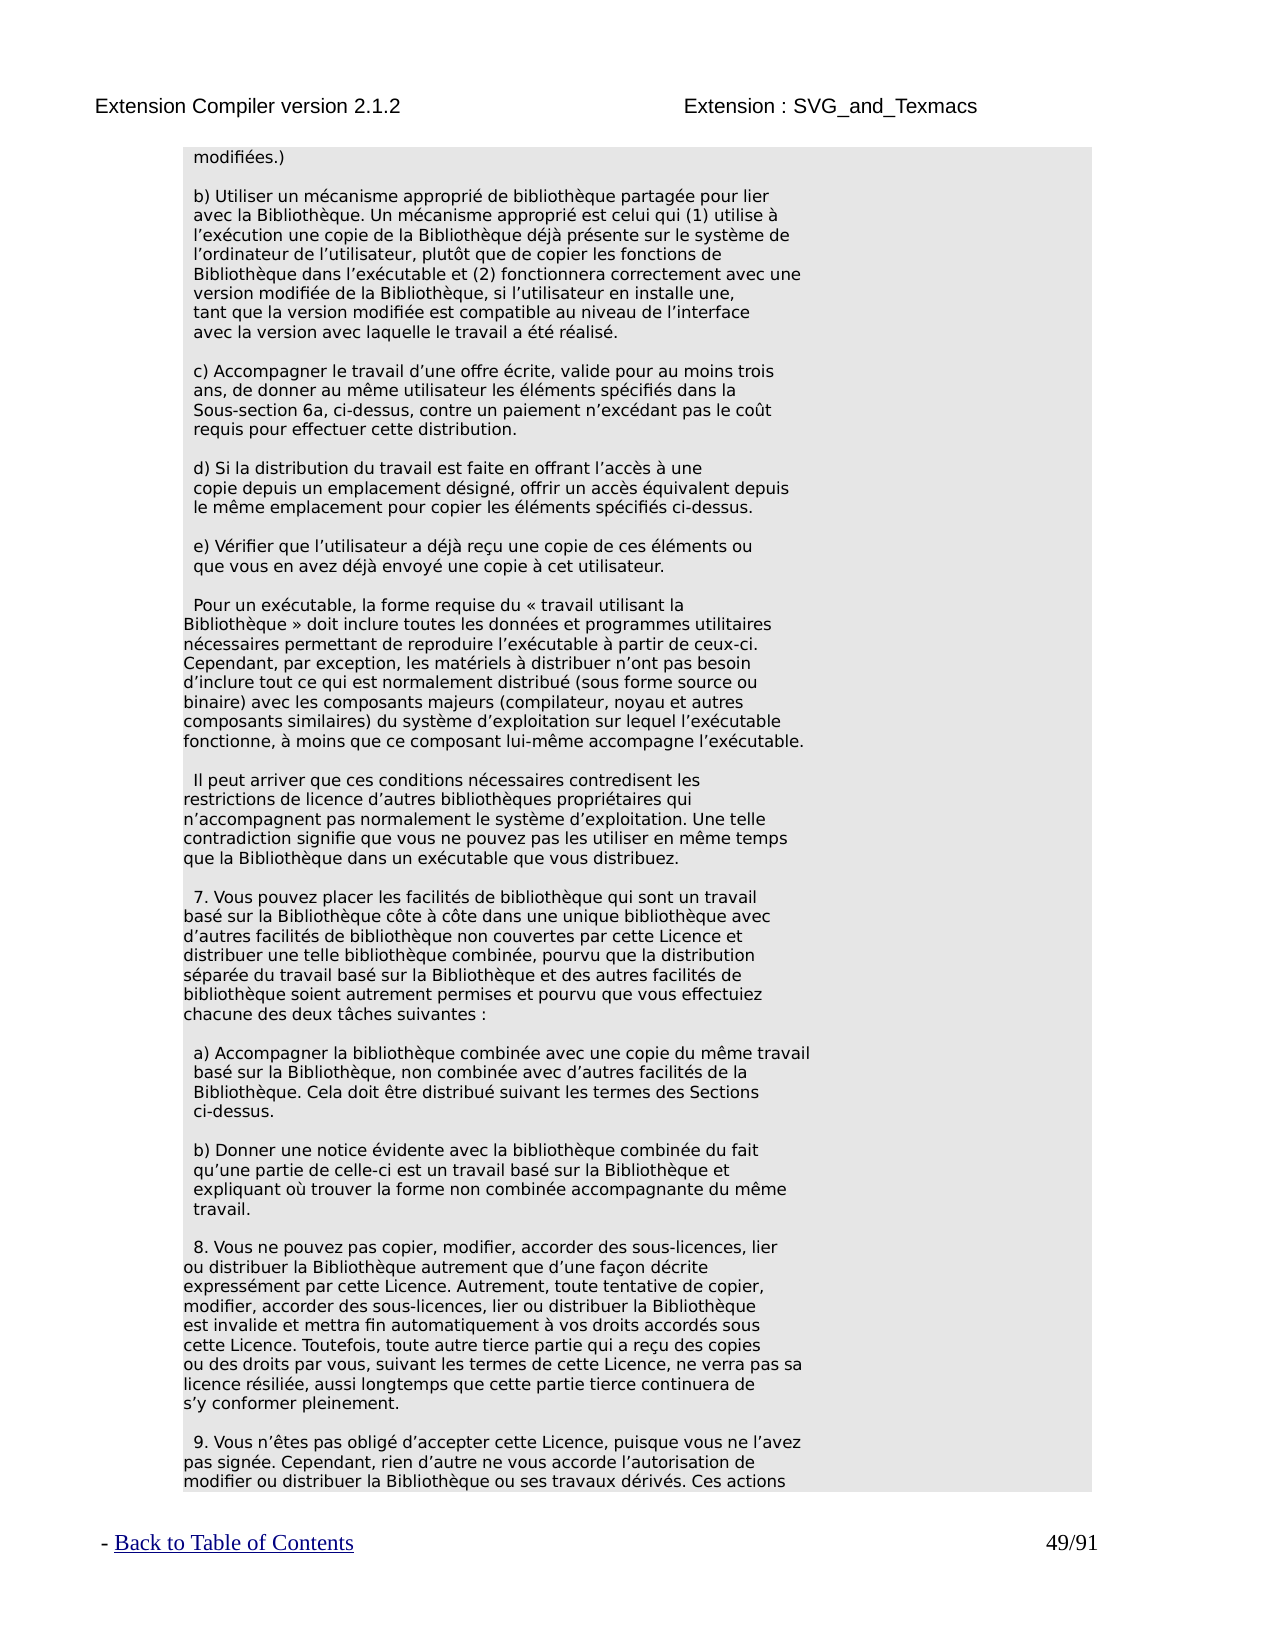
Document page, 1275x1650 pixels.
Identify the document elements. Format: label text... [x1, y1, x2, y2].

text copie depuis un emplacement désigné, offrir un accès équivalent depuis [183, 479, 1092, 498]
text contradiction signifie que vous ne pouvez pas les utiliser en même temps [183, 829, 1092, 849]
text est invalide et mettra fin automatiquement à vos droits accordés sous [183, 1316, 1092, 1336]
text Bibliothèque dans l’exécutable et (2) fonctionnera correctement avec une [183, 264, 1092, 284]
text fonctionne, à moins que ce composant lui-même accompagne l’exécutable. [183, 732, 1092, 751]
text distribuer une telle bibliothèque combinée, pourvu que la distribution [183, 946, 1092, 966]
text avec la version avec laquelle le travail a été réalisé. [183, 323, 1092, 342]
text 7. Vous pouvez placer les facilités de bibliothèque qui sont un travail [183, 888, 1092, 907]
text cette Licence. Toutefois, toute autre tierce partie qui a reçu des copies [183, 1336, 1092, 1355]
text modifier, accorder des sous-licences, lier ou distribuer la Bibliothèque [183, 1297, 1092, 1316]
text Cependant, par exception, les matériels à distribuer n’ont pas besoin [183, 654, 1092, 673]
text b) Donner une notice évidente avec la bibliothèque combinée du fait [183, 1141, 1092, 1160]
text travail. [183, 1199, 1092, 1219]
text le même emplacement pour copier les éléments spécifiés ci-dessus. [183, 498, 1092, 518]
text séparée du travail basé sur la Bibliothèque et des autres facilités de [183, 966, 1092, 985]
text pas signée. Cependant, rien d’autre ne vous accorde l’autorisation de [183, 1453, 1092, 1472]
text Sous-section 6a, ci-dessus, contre un paiement n’excédant pas le coût [183, 401, 1092, 420]
text d’inclure tout ce qui est normalement distribué (sous forme source ou [183, 673, 1092, 693]
text c) Accompagner le travail d’une offre écrite, valide pour au moins trois [183, 362, 1092, 381]
text 8. Vous ne pouvez pas copier, modifier, accorder des sous-licences, lier [183, 1238, 1092, 1258]
text b) Utiliser un mécanisme approprié de bibliothèque partagée pour lier [183, 186, 1092, 206]
text e) Vérifier que l’utilisateur a déjà reçu une copie de ces éléments ou [183, 537, 1092, 557]
text que vous en avez déjà envoyé une copie à cet utilisateur. [183, 557, 1092, 576]
text que la Bibliothèque dans un exécutable que vous distribuez. [183, 849, 1092, 868]
text avec la Bibliothèque. Un mécanisme approprié est celui qui (1) utilise à [183, 206, 1092, 225]
text tant que la version modifiée est compatible au niveau de l’interface [183, 303, 1092, 323]
text n’accompagnent pas normalement le système d’exploitation. Une telle [183, 810, 1092, 829]
text l’ordinateur de l’utilisateur, plutôt que de copier les fonctions de [183, 245, 1092, 264]
text d) Si la distribution du travail est faite en offrant l’accès à une [183, 459, 1092, 479]
text requis pour effectuer cette distribution. [183, 420, 1092, 440]
text binaire) avec les composants majeurs (compilateur, noyau et autres [183, 693, 1092, 712]
text d’autres facilités de bibliothèque non couvertes par cette Licence et [183, 927, 1092, 946]
text composants similaires) du système d’exploitation sur lequel l’exécutable [183, 712, 1092, 732]
text modifiées.) [183, 147, 1092, 167]
text Bibliothèque » doit inclure toutes les données et programmes utilitaires [183, 615, 1092, 634]
text ou des droits par vous, suivant les termes de cette Licence, ne verra pas sa [183, 1355, 1092, 1375]
text version modifiée de la Bibliothèque, si l’utilisateur en installe une, [183, 284, 1092, 303]
text Bibliothèque. Cela doit être distribué suivant les termes des Sections [183, 1082, 1092, 1102]
text l’exécution une copie de la Bibliothèque déjà présente sur le système de [183, 225, 1092, 245]
text expressément par cette Licence. Autrement, toute tentative de copier, [183, 1277, 1092, 1297]
text Pour un exécutable, la forme requise du « travail utilisant la [183, 596, 1092, 615]
text ans, de donner au même utilisateur les éléments spécifiés dans la [183, 381, 1092, 401]
text nécessaires permettant de reproduire l’exécutable à partir de ceux-ci. [183, 634, 1092, 654]
text ci-dessus. [183, 1102, 1092, 1121]
text basé sur la Bibliothèque, non combinée avec d’autres facilités de la [183, 1063, 1092, 1082]
text s’y conformer pleinement. [183, 1394, 1092, 1414]
text modifier ou distribuer la Bibliothèque ou ses travaux dérivés. Ces actions [183, 1472, 1092, 1492]
text bibliothèque soient autrement permises et pourvu que vous effectuiez [183, 985, 1092, 1004]
text a) Accompagner la bibliothèque combinée avec une copie du même travail [183, 1043, 1092, 1063]
text chacune des deux tâches suivantes : [183, 1004, 1092, 1024]
text expliquant où trouver la forme non combinée accompagnante du même [183, 1180, 1092, 1199]
text licence résiliée, aussi longtemps que cette partie tierce continuera de [183, 1375, 1092, 1394]
text 9. Vous n’êtes pas obligé d’accepter cette Licence, puisque vous ne l’avez [183, 1433, 1092, 1453]
text restrictions de licence d’autres bibliothèques propriétaires qui [183, 790, 1092, 810]
text Il peut arriver que ces conditions nécessaires contredisent les [183, 771, 1092, 790]
text ou distribuer la Bibliothèque autrement que d’une façon décrite [183, 1258, 1092, 1277]
text basé sur la Bibliothèque côte à côte dans une unique bibliothèque avec [183, 907, 1092, 927]
text qu’une partie de celle-ci est un travail basé sur la Bibliothèque et [183, 1160, 1092, 1180]
